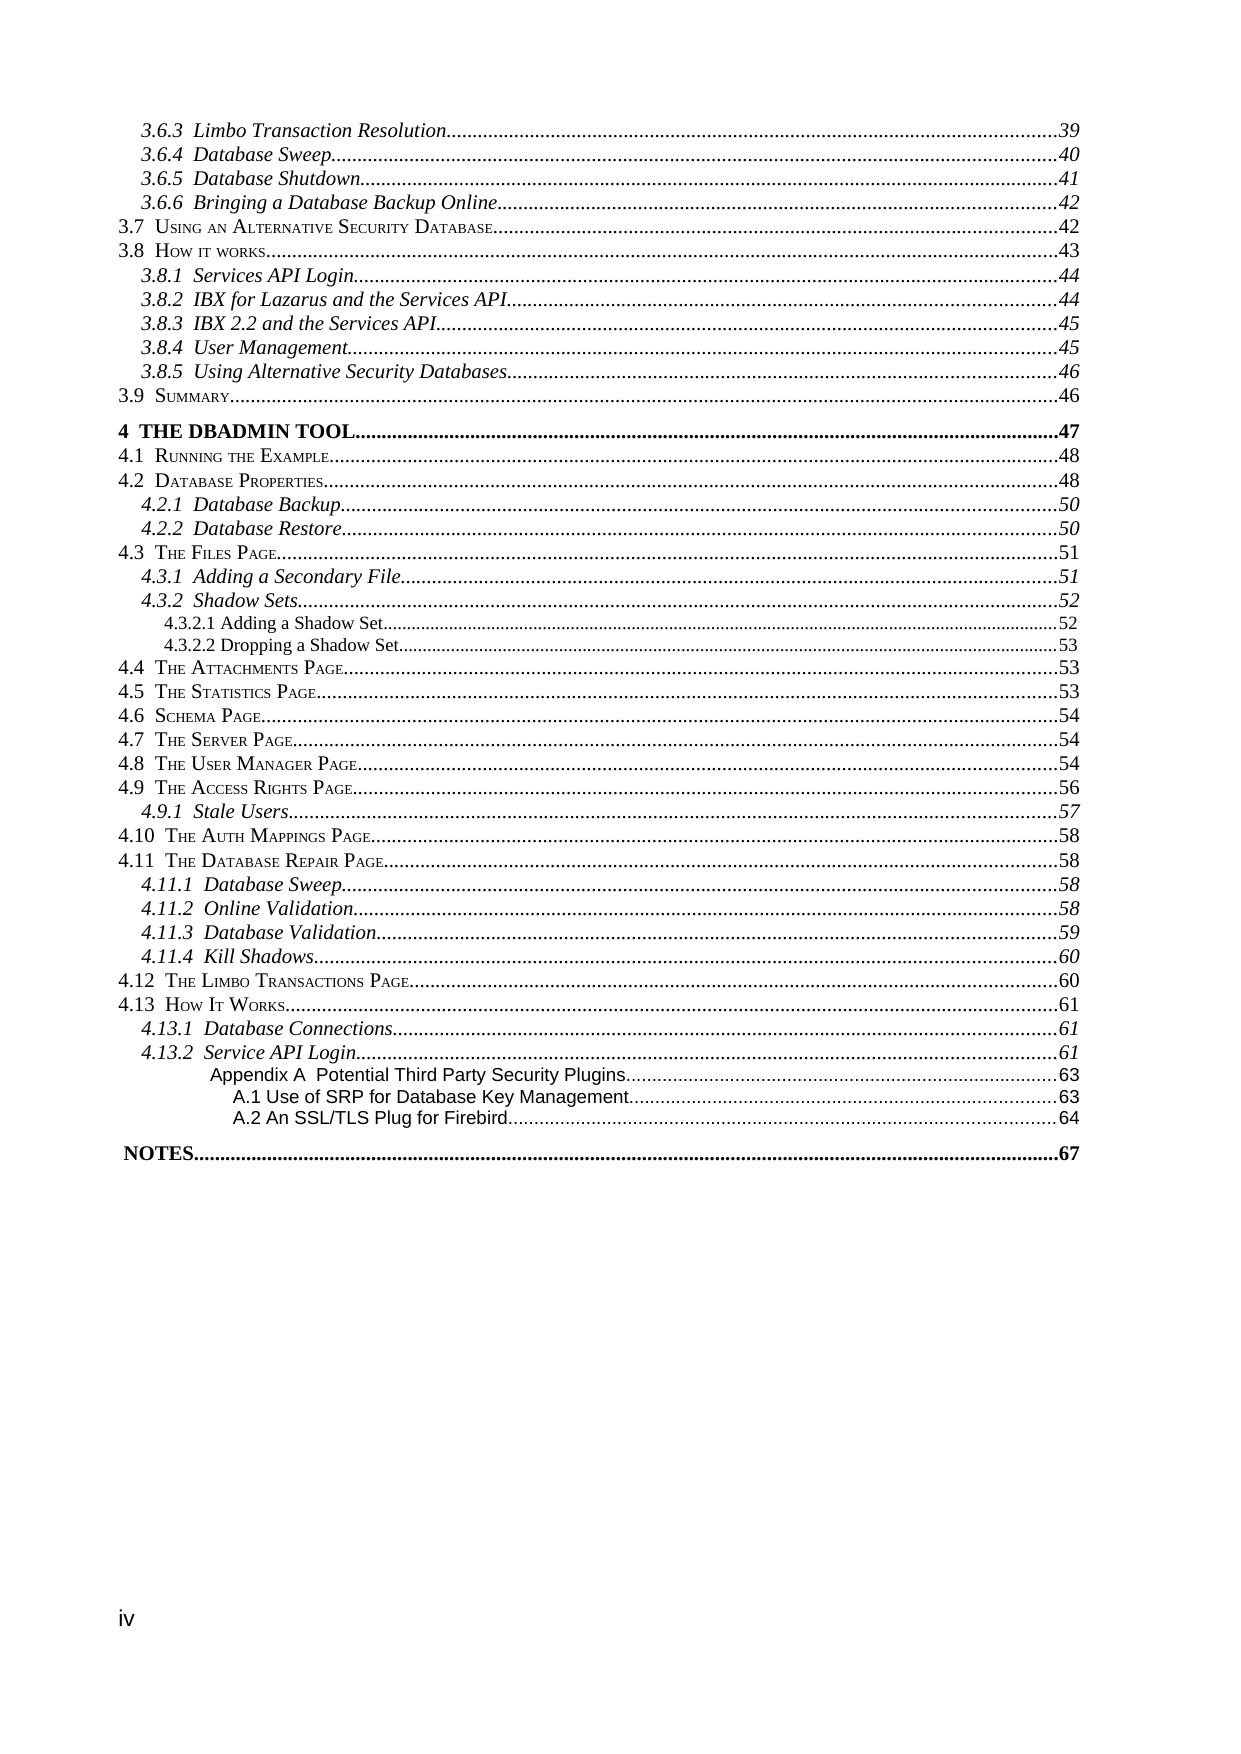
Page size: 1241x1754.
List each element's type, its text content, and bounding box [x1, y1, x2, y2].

text 4.11.3 Database Validation 59 [141, 920, 1122, 944]
text 3.9 Summary 46 [118, 383, 1122, 407]
text 4.2.1 Database Backup 50 [141, 492, 1122, 516]
text 4.3.2 Shadow Sets 52 [141, 588, 1122, 612]
text 4.11.4 Kill Shadows 60 [141, 944, 1122, 968]
text 4.10 The Auth Mappings Page 58 [118, 823, 1122, 847]
text 4.3.2.2 Dropping a Shadow Set 53 [164, 633, 1122, 655]
text 4 The DBAdmin Tool 47 [118, 419, 1122, 443]
text 3.6.6 Bringing a Database Backup Online 42 [141, 190, 1122, 214]
text 3.8.2 IBX for Lazarus and the Services API 44 [141, 287, 1122, 311]
text 4.5 The Statistics Page 53 [118, 679, 1122, 703]
text 4.11.1 Database Sweep 58 [141, 872, 1122, 896]
text A.1 Use of SRP for Database Key Management 63 [233, 1086, 1122, 1107]
text 3.7 Using an Alternative Security Database 42 [118, 214, 1122, 238]
text 4.13 How It Works 61 [118, 992, 1122, 1016]
text 3.8.1 Services API Login 44 [141, 262, 1122, 287]
text 4.9.1 Stale Users 57 [141, 799, 1122, 823]
text 4.11.2 Online Validation 58 [141, 896, 1122, 920]
text 3.8.4 User Management 45 [141, 335, 1122, 359]
text 4.2.2 Database Restore 50 [141, 516, 1122, 540]
text 4.13.2 Service API Login 61 [141, 1040, 1122, 1064]
text 4.3 The Files Page 51 [118, 540, 1122, 564]
text 4.11 The Database Repair Page 58 [118, 847, 1122, 872]
text 3.8.3 IBX 2.2 and the Services API 45 [141, 311, 1122, 335]
text 4.4 The Attachments Page 53 [118, 655, 1122, 679]
text 3.6.5 Database Shutdown 41 [141, 166, 1122, 190]
text Notes 67 [118, 1141, 1122, 1165]
text 3.6.3 Limbo Transaction Resolution 39 [141, 118, 1122, 142]
text 4.6 Schema Page 54 [118, 703, 1122, 727]
text 4.2 Database Properties 48 [118, 467, 1122, 492]
text 4.1 Running the Example 48 [118, 443, 1122, 467]
text 4.3.1 Adding a Secondary File 51 [141, 564, 1122, 588]
text 3.8 How it works 43 [118, 238, 1122, 262]
text 3.8.5 Using Alternative Security Databases 46 [141, 359, 1122, 383]
text 4.8 The User Manager Page 54 [118, 751, 1122, 775]
text 3.6.4 Database Sweep 40 [141, 142, 1122, 166]
text 4.7 The Server Page 54 [118, 727, 1122, 751]
text A.2 An SSL/TLS Plug for Firebird 64 [233, 1107, 1122, 1129]
text 4.12 The Limbo Transactions Page 60 [118, 968, 1122, 992]
text 4.3.2.1 Adding a Shadow Set 52 [164, 612, 1122, 633]
text 4.9 The Access Rights Page 56 [118, 775, 1122, 799]
text 4.13.1 Database Connections 61 [141, 1016, 1122, 1040]
text Appendix A Potential Third Party Security Plugins 63 [210, 1064, 1122, 1086]
